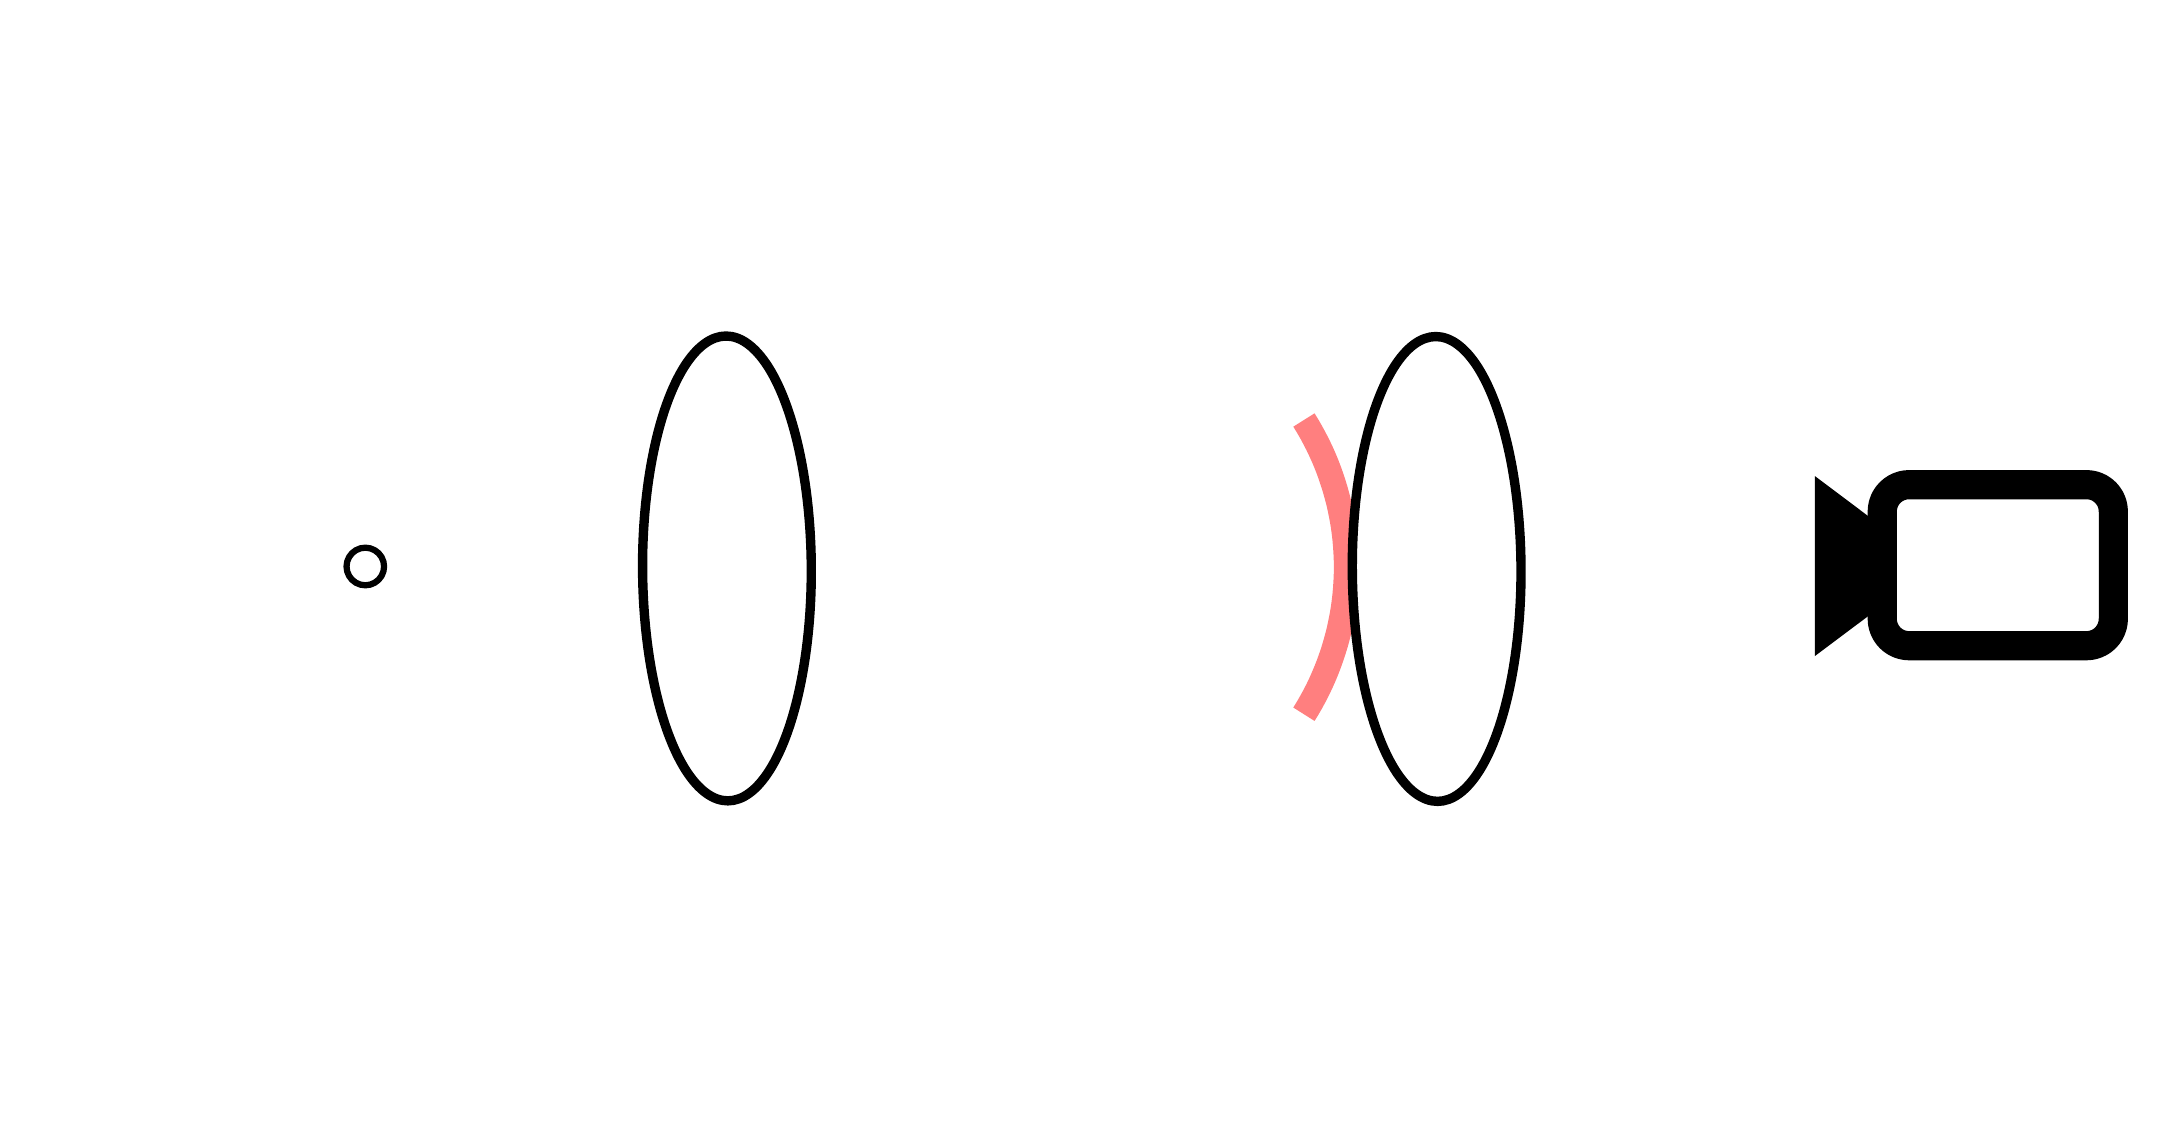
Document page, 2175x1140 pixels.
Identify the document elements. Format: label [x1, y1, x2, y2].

text_box [642, 0, 1747, 1140]
text_box [1814, 476, 1875, 657]
text_box [1882, 484, 2114, 646]
